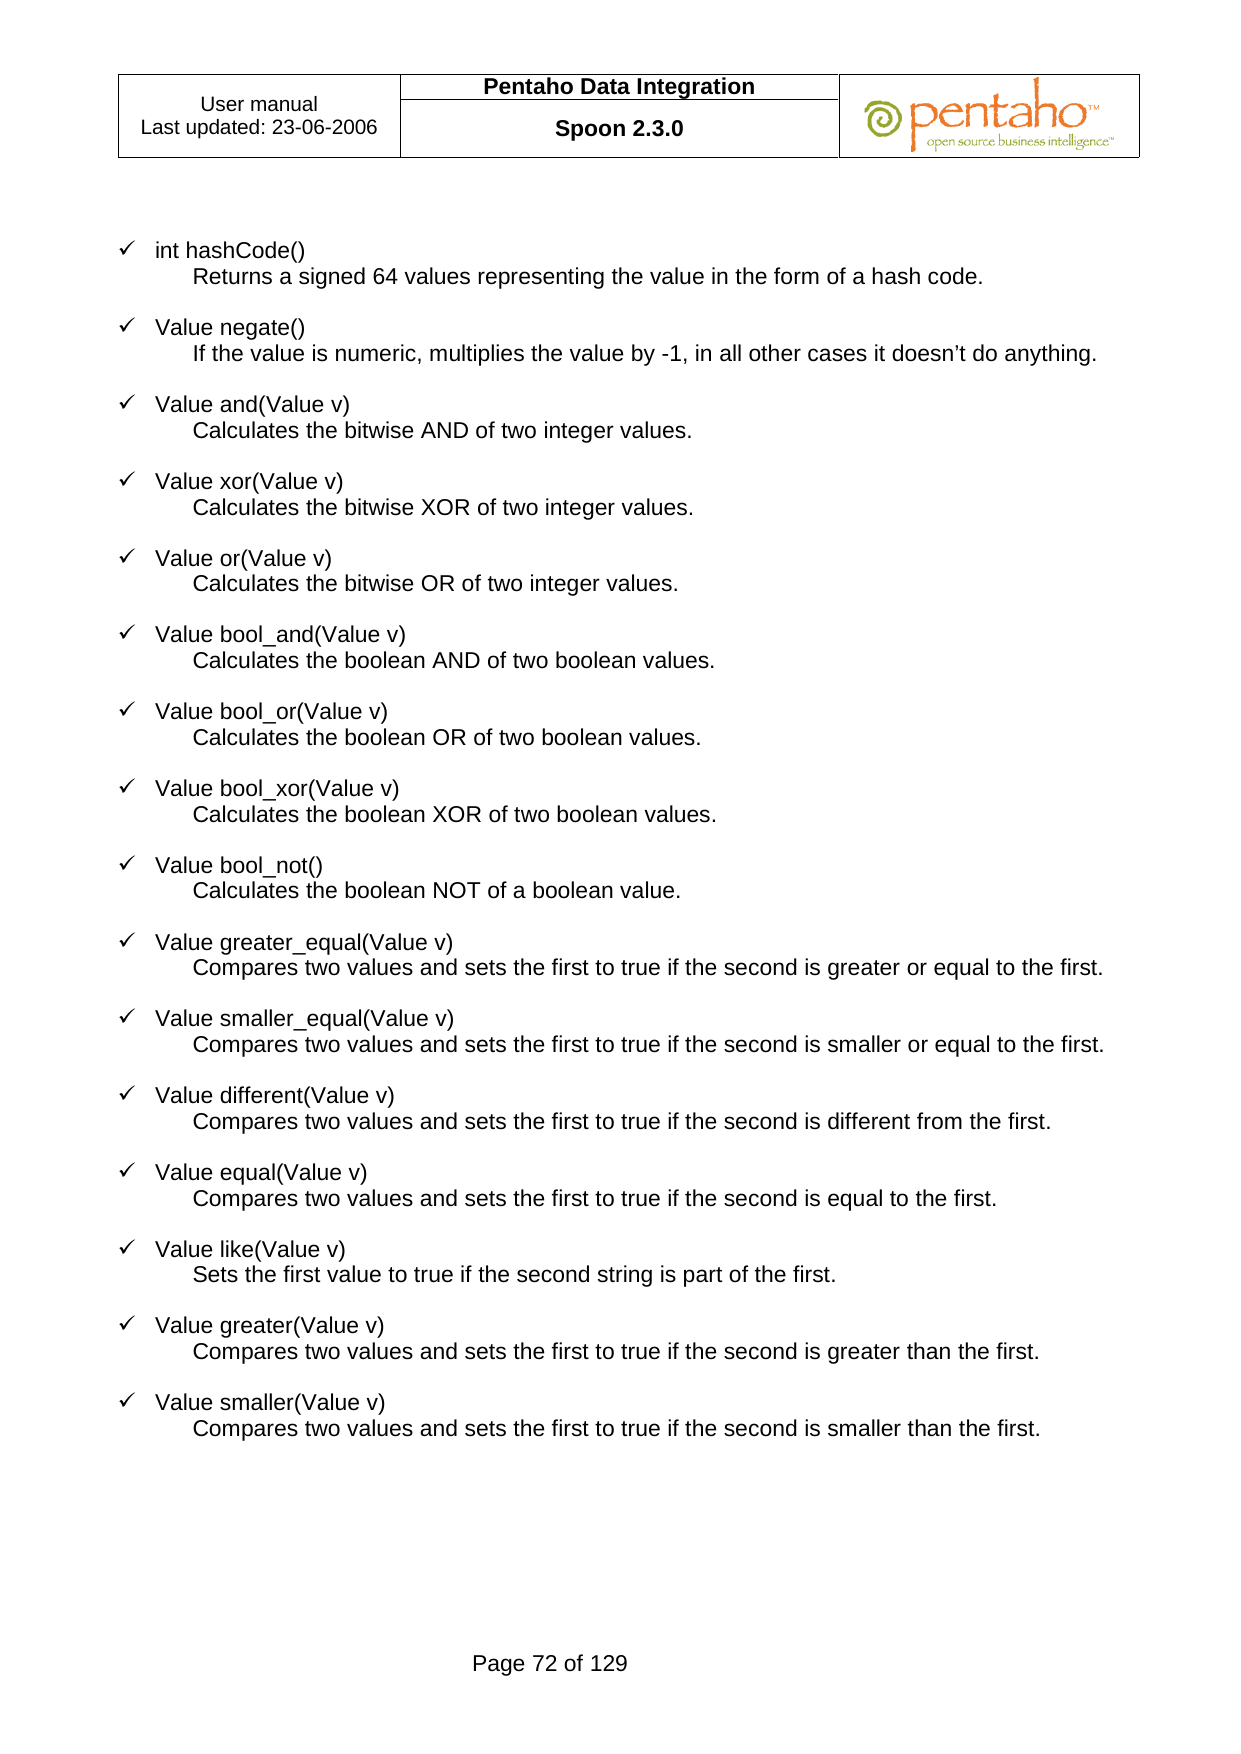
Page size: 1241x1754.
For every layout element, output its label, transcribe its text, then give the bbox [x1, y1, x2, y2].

list Value bool_or(Value v) [117, 699, 1137, 724]
list Value bool_and(Value v) [117, 622, 1137, 648]
text Returns a signed 64 values representing the value in the form of a hash code. [192, 264, 1137, 289]
list Value equal(Value v) [117, 1159, 1137, 1185]
text If the value is numeric, multiplies the value by -1, in all other cases it doesn’t do anything. [192, 341, 1137, 366]
list Value smaller(Value v) [117, 1390, 1137, 1416]
text Calculates the boolean XOR of two boolean values. [192, 801, 1137, 827]
list int hashCode() [117, 238, 1137, 264]
text Sets the first value to true if the second string is part of the first. [192, 1262, 1137, 1287]
list Value greater_equal(Value v) [117, 929, 1137, 955]
text Compares two values and sets the first to true if the second is different from the first. [192, 1108, 1137, 1134]
list Value greater(Value v) [117, 1313, 1137, 1339]
list Value or(Value v) [117, 545, 1137, 571]
text Compares two values and sets the first to true if the second is smaller or equal to the first. [192, 1032, 1137, 1057]
text Compares two values and sets the first to true if the second is equal to the first. [192, 1185, 1137, 1211]
list Value negate() [117, 315, 1137, 341]
text Calculates the boolean OR of two boolean values. [192, 724, 1137, 750]
list Value and(Value v) [117, 392, 1137, 417]
text Calculates the bitwise OR of two integer values. [192, 571, 1137, 597]
list Value bool_not() [117, 852, 1137, 878]
text Compares two values and sets the first to true if the second is greater or equal to the first. [192, 955, 1137, 980]
text Calculates the boolean NOT of a boolean value. [192, 878, 1137, 904]
list Value different(Value v) [117, 1083, 1137, 1108]
text Calculates the bitwise XOR of two integer values. [192, 494, 1137, 520]
text Calculates the boolean AND of two boolean values. [192, 648, 1137, 673]
list Value smaller_equal(Value v) [117, 1006, 1137, 1032]
list Value like(Value v) [117, 1236, 1137, 1262]
text Compares two values and sets the first to true if the second is greater than the first. [192, 1339, 1137, 1364]
text Calculates the bitwise AND of two integer values. [192, 417, 1137, 443]
text Compares two values and sets the first to true if the second is smaller than the first. [192, 1416, 1137, 1441]
list Value bool_xor(Value v) [117, 776, 1137, 801]
list Value xor(Value v) [117, 468, 1137, 494]
